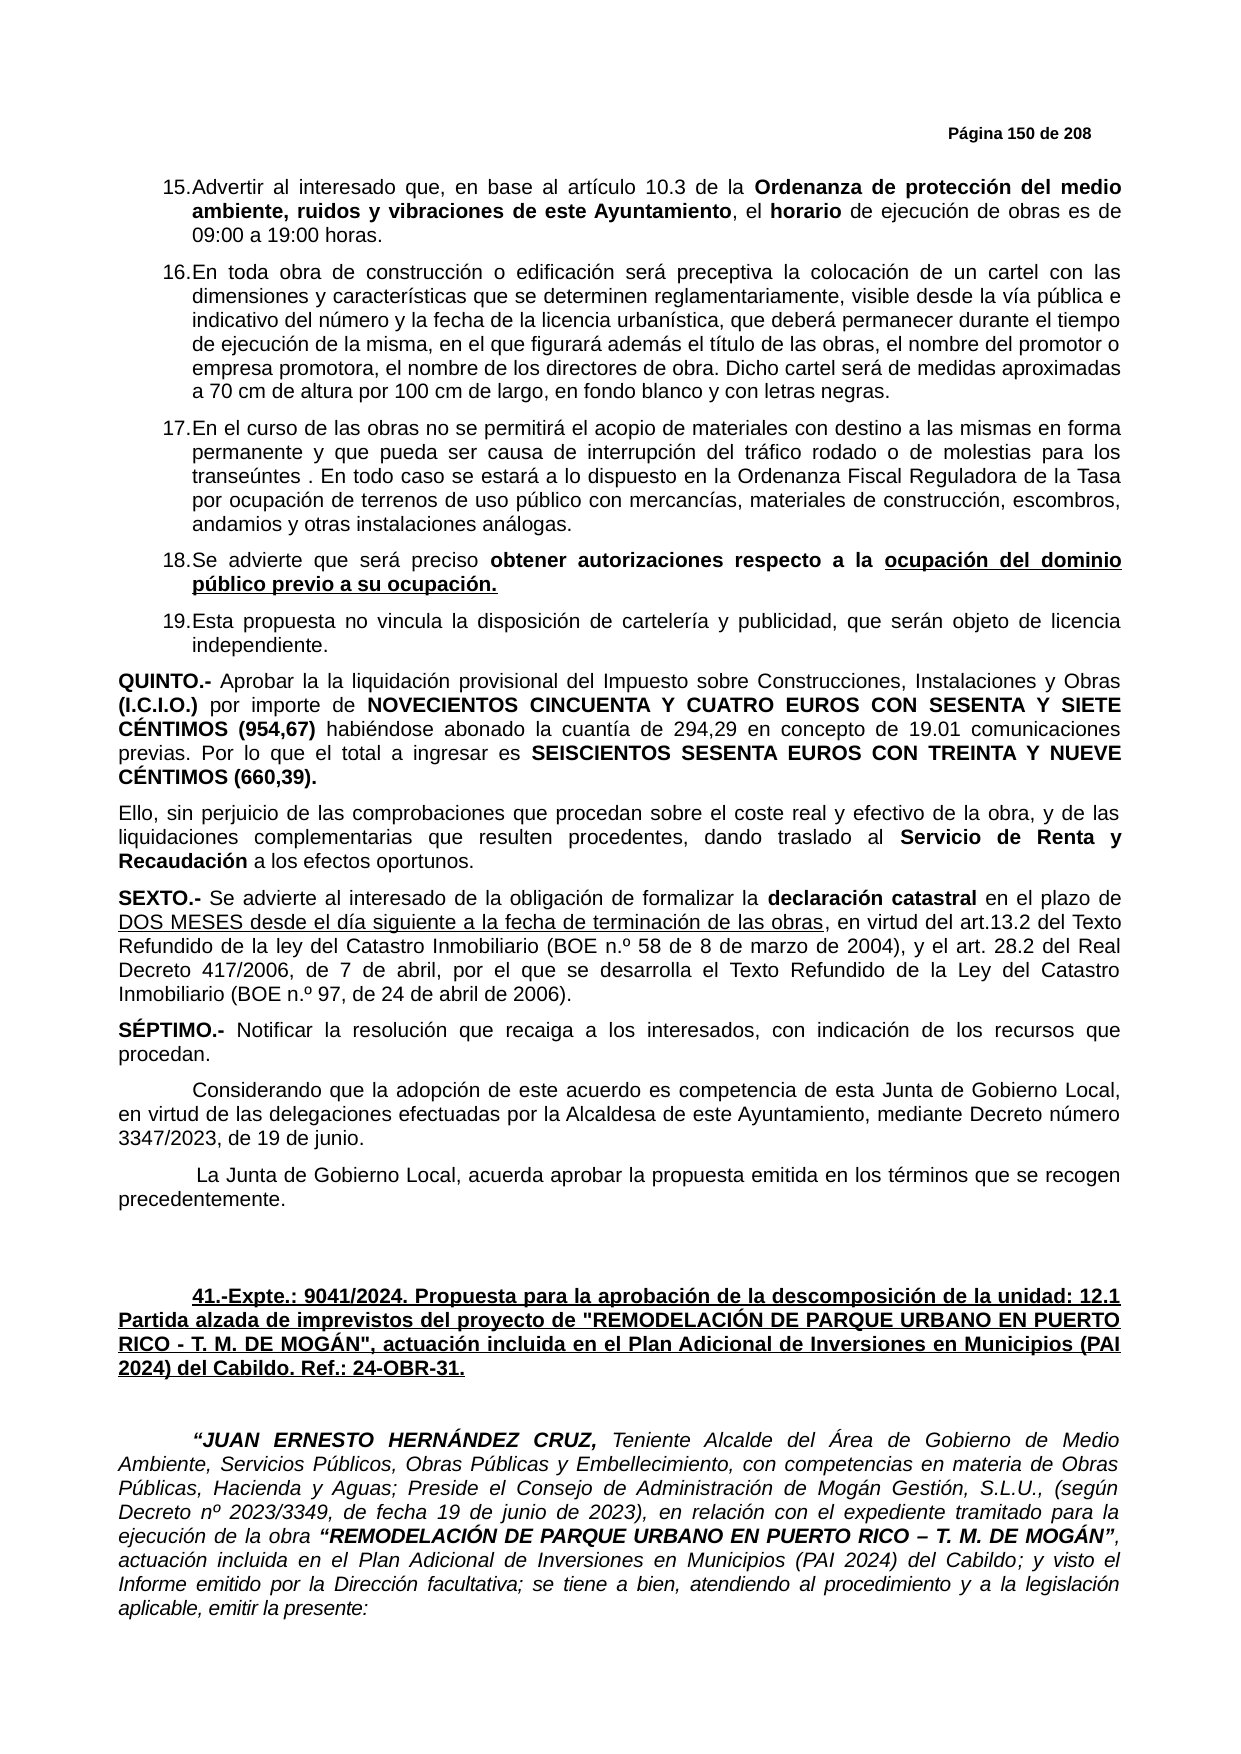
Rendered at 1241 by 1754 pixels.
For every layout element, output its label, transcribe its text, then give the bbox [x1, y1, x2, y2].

list Se advierte que será preciso obtener autorizaciones respecto a la ocupación del dominio público previo a su ocupación. [162, 548, 1122, 596]
list En el curso de las obras no se permitirá el acopio de materiales con destino a las mismas en forma permanente y que pueda ser causa de interrupción del tráfico rodado o de molestias para los transeúntes . En todo caso se estará a lo dispuesto en la Ordenanza Fiscal Reguladora de la Tasa por ocupación de terrenos de uso público con mercancías, materiales de construcción, escombros, andamios y otras instalaciones análogas. [162, 416, 1122, 536]
text La Junta de Gobierno Local, acuerda aprobar la propuesta emitida en los términos que se recogen precedentemente. [118, 1163, 1122, 1211]
list Advertir al interesado que, en base al artículo 10.3 de la Ordenanza de protección del medio ambiente, ruidos y vibraciones de este Ayuntamiento, el horario de ejecución de obras es de 09:00 a 19:00 horas. [162, 175, 1122, 247]
text SÉPTIMO.- Notificar la resolución que recaiga a los interesados, con indicación de los recursos que procedan. [118, 1018, 1122, 1066]
text QUINTO.- Aprobar la la liquidación provisional del Impuesto sobre Construcciones, Instalaciones y Obras (I.C.I.O.) por importe de NOVECIENTOS CINCUENTA Y CUATRO EUROS CON SESENTA Y SIETE CÉNTIMOS (954,67) habiéndose abonado la cuantía de 294,29 en concepto de 19.01 comunicaciones previas. Por lo que el total a ingresar es SEISCIENTOS SESENTA EUROS CON TREINTA Y NUEVE CÉNTIMOS (660,39). [118, 669, 1122, 789]
text 41.-Expte.: 9041/2024. Propuesta para la aprobación de la descomposición de la unidad: 12.1 Partida alzada de imprevistos del proyecto de "REMODELACIÓN DE PARQUE URBANO EN PUERTO RICO - T. M. DE MOGÁN", actuación incluida en el Plan Adicional de Inversiones en Municipios (PAI 2024) del Cabildo. Ref.: 24-OBR-31. [118, 1259, 1122, 1379]
text Ello, sin perjuicio de las comprobaciones que procedan sobre el coste real y efectivo de la obra, y de las liquidaciones complementarias que resulten procedentes, dando traslado al Servicio de Renta y Recaudación a los efectos oportunos. [118, 801, 1122, 873]
list Esta propuesta no vincula la disposición de cartelería y publicidad, que serán objeto de licencia independiente. [162, 608, 1122, 656]
list En toda obra de construcción o edificación será preceptiva la colocación de un cartel con las dimensiones y características que se determinen reglamentariamente, visible desde la vía pública e indicativo del número y la fecha de la licencia urbanística, que deberá permanecer durante el tiempo de ejecución de la misma, en el que figurará además el título de las obras, el nombre del promotor o empresa promotora, el nombre de los directores de obra. Dicho cartel será de medidas aproximadas a 70 cm de altura por 100 cm de largo, en fondo blanco y con letras negras. [162, 259, 1122, 403]
text “JUAN ERNESTO HERNÁNDEZ CRUZ, Teniente Alcalde del Área de Gobierno de Medio Ambiente, Servicios Públicos, Obras Públicas y Embellecimiento, con competencias en materia de Obras Públicas, Hacienda y Aguas; Preside el Consejo de Administración de Mogán Gestión, S.L.U., (según Decreto nº 2023/3349, de fecha 19 de junio de 2023), en relación con el expediente tramitado para la ejecución de la obra “REMODELACIÓN DE PARQUE URBANO EN PUERTO RICO – T. M. DE MOGÁN”, actuación incluida en el Plan Adicional de Inversiones en Municipios (PAI 2024) del Cabildo; y visto el Informe emitido por la Dirección facultativa; se tiene a bien, atendiendo al procedimiento y a la legislación aplicable, emitir la presente: [118, 1428, 1122, 1620]
text Considerando que la adopción de este acuerdo es competencia de esta Junta de Gobierno Local, en virtud de las delegaciones efectuadas por la Alcaldesa de este Ayuntamiento, mediante Decreto número 3347/2023, de 19 de junio. [118, 1078, 1122, 1150]
text SEXTO.- Se advierte al interesado de la obligación de formalizar la declaración catastral en el plazo de DOS MESES desde el día siguiente a la fecha de terminación de las obras, en virtud del art.13.2 del Texto Refundido de la ley del Catastro Inmobiliario (BOE n.º 58 de 8 de marzo de 2004), y el art. 28.2 del Real Decreto 417/2006, de 7 de abril, por el que se desarrolla el Texto Refundido de la Ley del Catastro Inmobiliario (BOE n.º 97, de 24 de abril de 2006). [118, 886, 1122, 1005]
